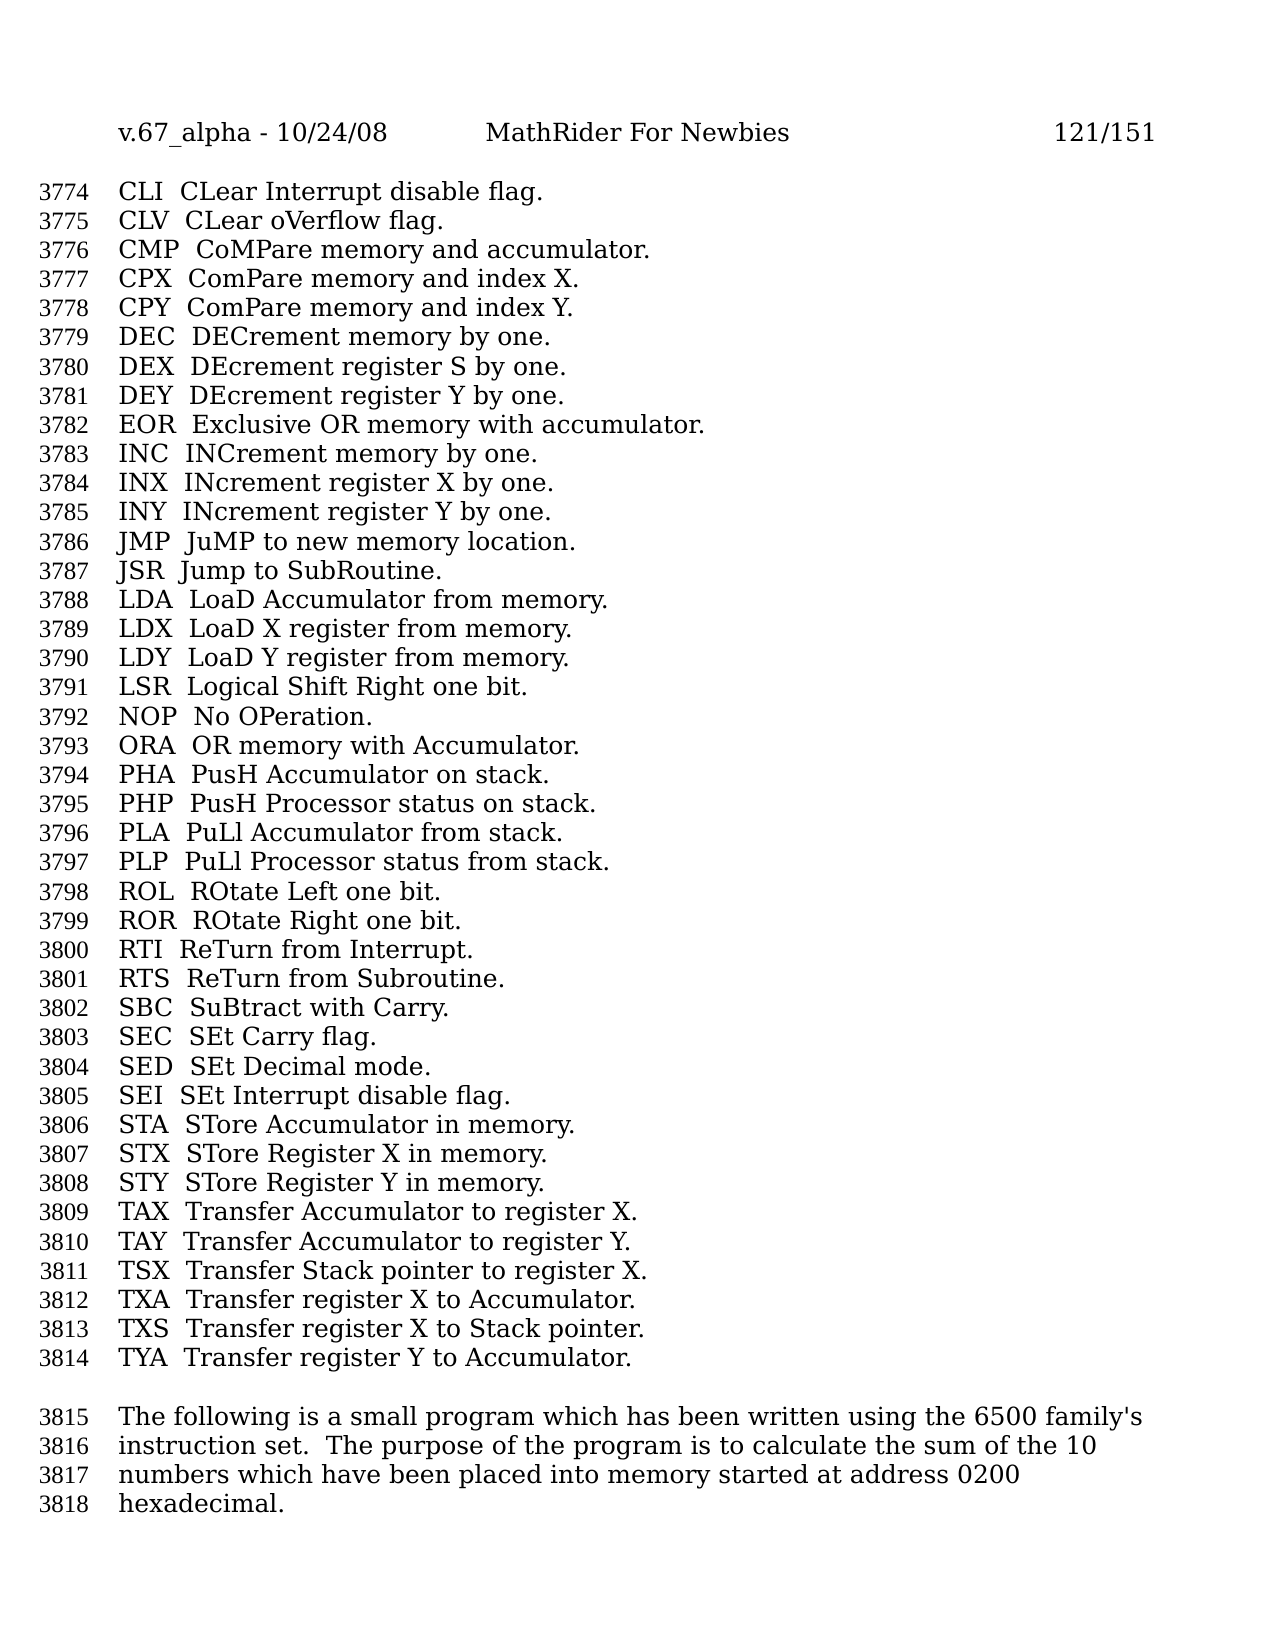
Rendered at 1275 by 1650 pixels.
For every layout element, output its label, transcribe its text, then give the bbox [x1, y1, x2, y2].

text CLV CLear oVerflow flag. [118, 206, 1157, 235]
text JMP JuMP to new memory location. [118, 527, 1157, 556]
text LSR Logical Shift Right one bit. [118, 673, 1157, 702]
text CLI CLear Interrupt disable flag. [118, 177, 1157, 206]
text TAY Transfer Accumulator to register Y. [118, 1227, 1157, 1256]
text ROR ROtate Right one bit. [118, 906, 1157, 935]
text RTS ReTurn from Subroutine. [118, 964, 1157, 993]
text ROL ROtate Left one bit. [118, 877, 1157, 906]
text LDA LoaD Accumulator from memory. [118, 585, 1157, 614]
text SBC SuBtract with Carry. [118, 993, 1157, 1023]
text STX STore Register X in memory. [118, 1139, 1157, 1168]
text The following is a small program which has been written using the 6500 family's instruction set. The purpose of the program is to calculate the sum of the 10 numbers which have been placed into memory started at address 0200 hexadecimal. [118, 1402, 1157, 1518]
text PHA PusH Accumulator on stack. [118, 760, 1157, 789]
text INY INcrement register Y by one. [118, 498, 1157, 527]
text DEC DECrement memory by one. [118, 323, 1157, 352]
text JSR Jump to SubRoutine. [118, 556, 1157, 585]
text RTI ReTurn from Interrupt. [118, 935, 1157, 964]
text EOR Exclusive OR memory with accumulator. [118, 410, 1157, 439]
text SED SEt Decimal mode. [118, 1052, 1157, 1081]
text TXA Transfer register X to Accumulator. [118, 1285, 1157, 1314]
text SEI SEt Interrupt disable flag. [118, 1081, 1157, 1110]
text DEX DEcrement register S by one. [118, 352, 1157, 381]
text LDX LoaD X register from memory. [118, 614, 1157, 643]
text CPY ComPare memory and index Y. [118, 293, 1157, 323]
text TSX Transfer Stack pointer to register X. [118, 1256, 1157, 1285]
text LDY LoaD Y register from memory. [118, 643, 1157, 673]
text PLA PuLl Accumulator from stack. [118, 818, 1157, 848]
text NOP No OPeration. [118, 702, 1157, 731]
text TXS Transfer register X to Stack pointer. [118, 1314, 1157, 1343]
text INC INCrement memory by one. [118, 439, 1157, 468]
text PLP PuLl Processor status from stack. [118, 848, 1157, 877]
text CMP CoMPare memory and accumulator. [118, 235, 1157, 264]
text SEC SEt Carry flag. [118, 1023, 1157, 1052]
text TAX Transfer Accumulator to register X. [118, 1198, 1157, 1227]
text CPX ComPare memory and index X. [118, 264, 1157, 293]
text PHP PusH Processor status on stack. [118, 789, 1157, 818]
text STA STore Accumulator in memory. [118, 1110, 1157, 1139]
text ORA OR memory with Accumulator. [118, 731, 1157, 760]
text TYA Transfer register Y to Accumulator. [118, 1343, 1157, 1373]
text STY STore Register Y in memory. [118, 1168, 1157, 1198]
text INX INcrement register X by one. [118, 468, 1157, 498]
text DEY DEcrement register Y by one. [118, 381, 1157, 410]
